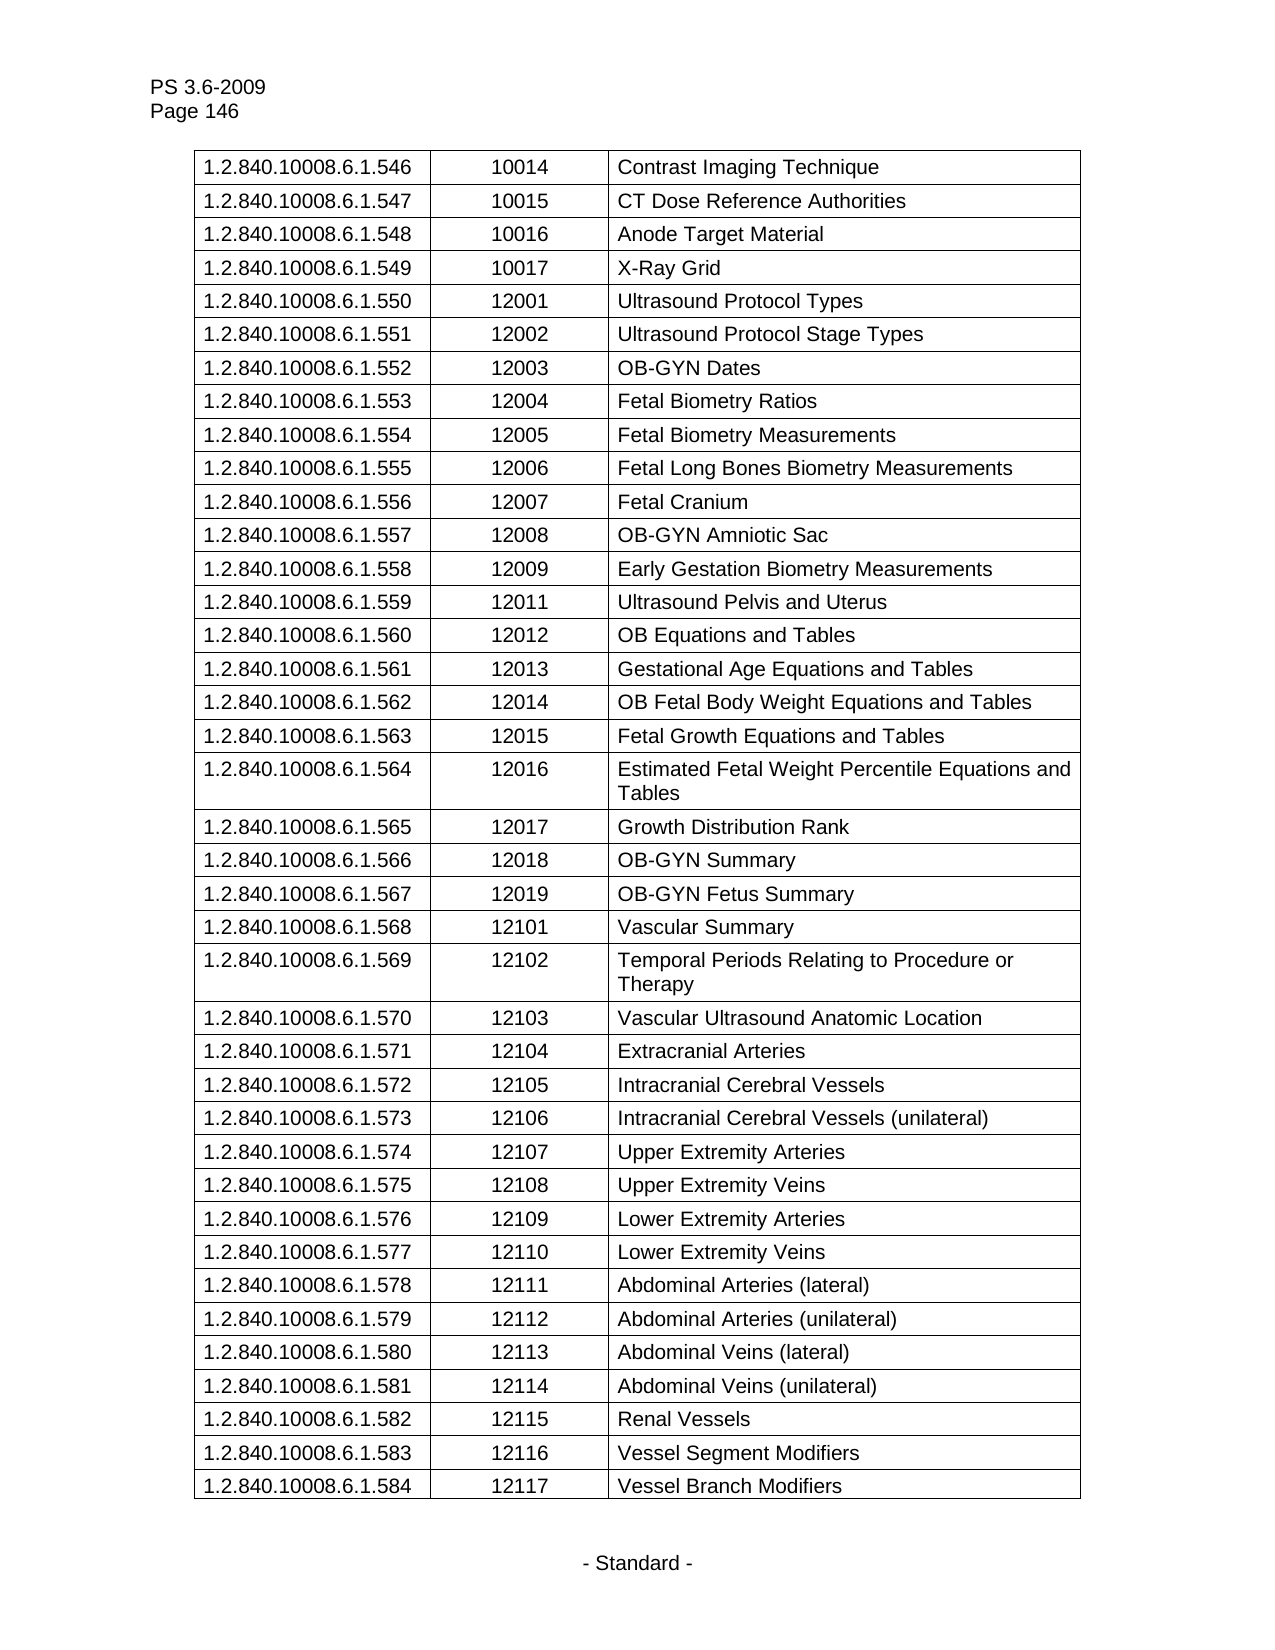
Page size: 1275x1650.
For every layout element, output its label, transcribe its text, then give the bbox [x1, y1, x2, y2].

table_cell 1.2.840.10008.6.1.557 [195, 519, 430, 551]
table_cell 12009 [431, 552, 608, 585]
table_cell 12004 [431, 385, 608, 417]
table_cell 1.2.840.10008.6.1.550 [195, 285, 430, 317]
table_cell Lower Extremity Veins [609, 1236, 1080, 1268]
table_cell 1.2.840.10008.6.1.566 [195, 844, 430, 876]
table_cell 1.2.840.10008.6.1.580 [195, 1336, 430, 1368]
table_cell Ultrasound Pelvis and Uterus [609, 586, 1080, 618]
table_cell OB-GYN Dates [609, 352, 1080, 384]
table_cell 12110 [431, 1236, 608, 1268]
table_cell 12103 [431, 1002, 608, 1034]
table_cell CT Dose Reference Authorities [609, 185, 1080, 217]
table_cell 12011 [431, 586, 608, 618]
table_cell X-Ray Grid [609, 251, 1080, 284]
table_cell 1.2.840.10008.6.1.569 [195, 944, 430, 1001]
table_cell 12015 [431, 720, 608, 752]
table_cell Vascular Ultrasound Anatomic Location [609, 1002, 1080, 1034]
table_cell 1.2.840.10008.6.1.578 [195, 1269, 430, 1302]
table_cell 12012 [431, 619, 608, 652]
table_cell 1.2.840.10008.6.1.549 [195, 251, 430, 284]
table_cell 12006 [431, 452, 608, 484]
table_cell 1.2.840.10008.6.1.555 [195, 452, 430, 484]
table_cell 1.2.840.10008.6.1.577 [195, 1236, 430, 1268]
table_cell Estimated Fetal Weight Percentile Equations and Tables [609, 753, 1080, 809]
table_cell 12017 [431, 810, 608, 843]
table_cell 1.2.840.10008.6.1.548 [195, 218, 430, 250]
table_cell 1.2.840.10008.6.1.547 [195, 185, 430, 217]
table_cell Abdominal Veins (unilateral) [609, 1370, 1080, 1402]
table_cell 10015 [431, 185, 608, 217]
table_cell Intracranial Cerebral Vessels [609, 1069, 1080, 1101]
table_cell 1.2.840.10008.6.1.554 [195, 419, 430, 451]
table_cell 12005 [431, 419, 608, 451]
table_cell 12108 [431, 1169, 608, 1201]
table_cell Renal Vessels [609, 1403, 1080, 1435]
table_cell 12112 [431, 1303, 608, 1335]
table_cell Gestational Age Equations and Tables [609, 653, 1080, 685]
table_cell 12008 [431, 519, 608, 551]
table_cell 12003 [431, 352, 608, 384]
table_cell Upper Extremity Veins [609, 1169, 1080, 1201]
table_cell 12013 [431, 653, 608, 685]
table_cell 1.2.840.10008.6.1.584 [195, 1470, 430, 1498]
table_cell Abdominal Arteries (lateral) [609, 1269, 1080, 1302]
table_cell Temporal Periods Relating to Procedure or Therapy [609, 944, 1080, 1001]
table_cell 1.2.840.10008.6.1.571 [195, 1035, 430, 1067]
table_cell 1.2.840.10008.6.1.583 [195, 1436, 430, 1469]
table_cell 12109 [431, 1202, 608, 1235]
table_cell 12104 [431, 1035, 608, 1067]
table_cell Intracranial Cerebral Vessels (unilateral) [609, 1102, 1080, 1134]
table_cell 1.2.840.10008.6.1.561 [195, 653, 430, 685]
table_cell Fetal Growth Equations and Tables [609, 720, 1080, 752]
table_cell 12117 [431, 1470, 608, 1498]
table_cell Fetal Long Bones Biometry Measurements [609, 452, 1080, 484]
table_cell 1.2.840.10008.6.1.562 [195, 686, 430, 718]
table_cell Ultrasound Protocol Types [609, 285, 1080, 317]
table_cell 1.2.840.10008.6.1.573 [195, 1102, 430, 1134]
table_cell Upper Extremity Arteries [609, 1135, 1080, 1168]
table_cell OB-GYN Fetus Summary [609, 877, 1080, 910]
table_cell Contrast Imaging Technique [609, 151, 1080, 183]
table_cell OB Equations and Tables [609, 619, 1080, 652]
table_cell Lower Extremity Arteries [609, 1202, 1080, 1235]
table_cell 1.2.840.10008.6.1.576 [195, 1202, 430, 1235]
table_cell 1.2.840.10008.6.1.559 [195, 586, 430, 618]
table_cell 12018 [431, 844, 608, 876]
table_cell 12106 [431, 1102, 608, 1134]
table_cell 1.2.840.10008.6.1.575 [195, 1169, 430, 1201]
table_cell 1.2.840.10008.6.1.574 [195, 1135, 430, 1168]
table_cell 1.2.840.10008.6.1.563 [195, 720, 430, 752]
table_cell Fetal Biometry Measurements [609, 419, 1080, 451]
table_cell Vessel Branch Modifiers [609, 1470, 1080, 1498]
table_cell 1.2.840.10008.6.1.552 [195, 352, 430, 384]
table_cell 12014 [431, 686, 608, 718]
table_cell 1.2.840.10008.6.1.556 [195, 485, 430, 518]
table_cell OB-GYN Amniotic Sac [609, 519, 1080, 551]
table_cell 1.2.840.10008.6.1.564 [195, 753, 430, 809]
table_cell 1.2.840.10008.6.1.567 [195, 877, 430, 910]
table_cell Early Gestation Biometry Measurements [609, 552, 1080, 585]
table_cell 1.2.840.10008.6.1.572 [195, 1069, 430, 1101]
table_cell Abdominal Veins (lateral) [609, 1336, 1080, 1368]
table_cell Vessel Segment Modifiers [609, 1436, 1080, 1469]
table_cell 12113 [431, 1336, 608, 1368]
table_cell 1.2.840.10008.6.1.579 [195, 1303, 430, 1335]
table_cell Fetal Cranium [609, 485, 1080, 518]
table_cell Vascular Summary [609, 911, 1080, 943]
table_cell 12019 [431, 877, 608, 910]
table_cell Ultrasound Protocol Stage Types [609, 318, 1080, 351]
table_cell OB-GYN Summary [609, 844, 1080, 876]
table_cell 12007 [431, 485, 608, 518]
table_cell 12002 [431, 318, 608, 351]
table_cell 1.2.840.10008.6.1.565 [195, 810, 430, 843]
table_cell 12111 [431, 1269, 608, 1302]
table_cell 10016 [431, 218, 608, 250]
table_cell OB Fetal Body Weight Equations and Tables [609, 686, 1080, 718]
table_cell Fetal Biometry Ratios [609, 385, 1080, 417]
table_cell 1.2.840.10008.6.1.553 [195, 385, 430, 417]
table_cell 12001 [431, 285, 608, 317]
table_cell 12102 [431, 944, 608, 1001]
table_cell Growth Distribution Rank [609, 810, 1080, 843]
table_cell Anode Target Material [609, 218, 1080, 250]
table_cell 1.2.840.10008.6.1.570 [195, 1002, 430, 1034]
table_cell Abdominal Arteries (unilateral) [609, 1303, 1080, 1335]
table_cell 1.2.840.10008.6.1.568 [195, 911, 430, 943]
table_cell 10017 [431, 251, 608, 284]
table_cell 12115 [431, 1403, 608, 1435]
table_cell 1.2.840.10008.6.1.546 [195, 151, 430, 183]
table_cell 12101 [431, 911, 608, 943]
table_cell 1.2.840.10008.6.1.582 [195, 1403, 430, 1435]
table_cell 1.2.840.10008.6.1.558 [195, 552, 430, 585]
table_cell 1.2.840.10008.6.1.560 [195, 619, 430, 652]
table_cell 12116 [431, 1436, 608, 1469]
table_cell Extracranial Arteries [609, 1035, 1080, 1067]
table_cell 12107 [431, 1135, 608, 1168]
table_cell 12114 [431, 1370, 608, 1402]
table_cell 1.2.840.10008.6.1.551 [195, 318, 430, 351]
table_cell 12016 [431, 753, 608, 809]
table_cell 10014 [431, 151, 608, 183]
table_cell 12105 [431, 1069, 608, 1101]
table_cell 1.2.840.10008.6.1.581 [195, 1370, 430, 1402]
